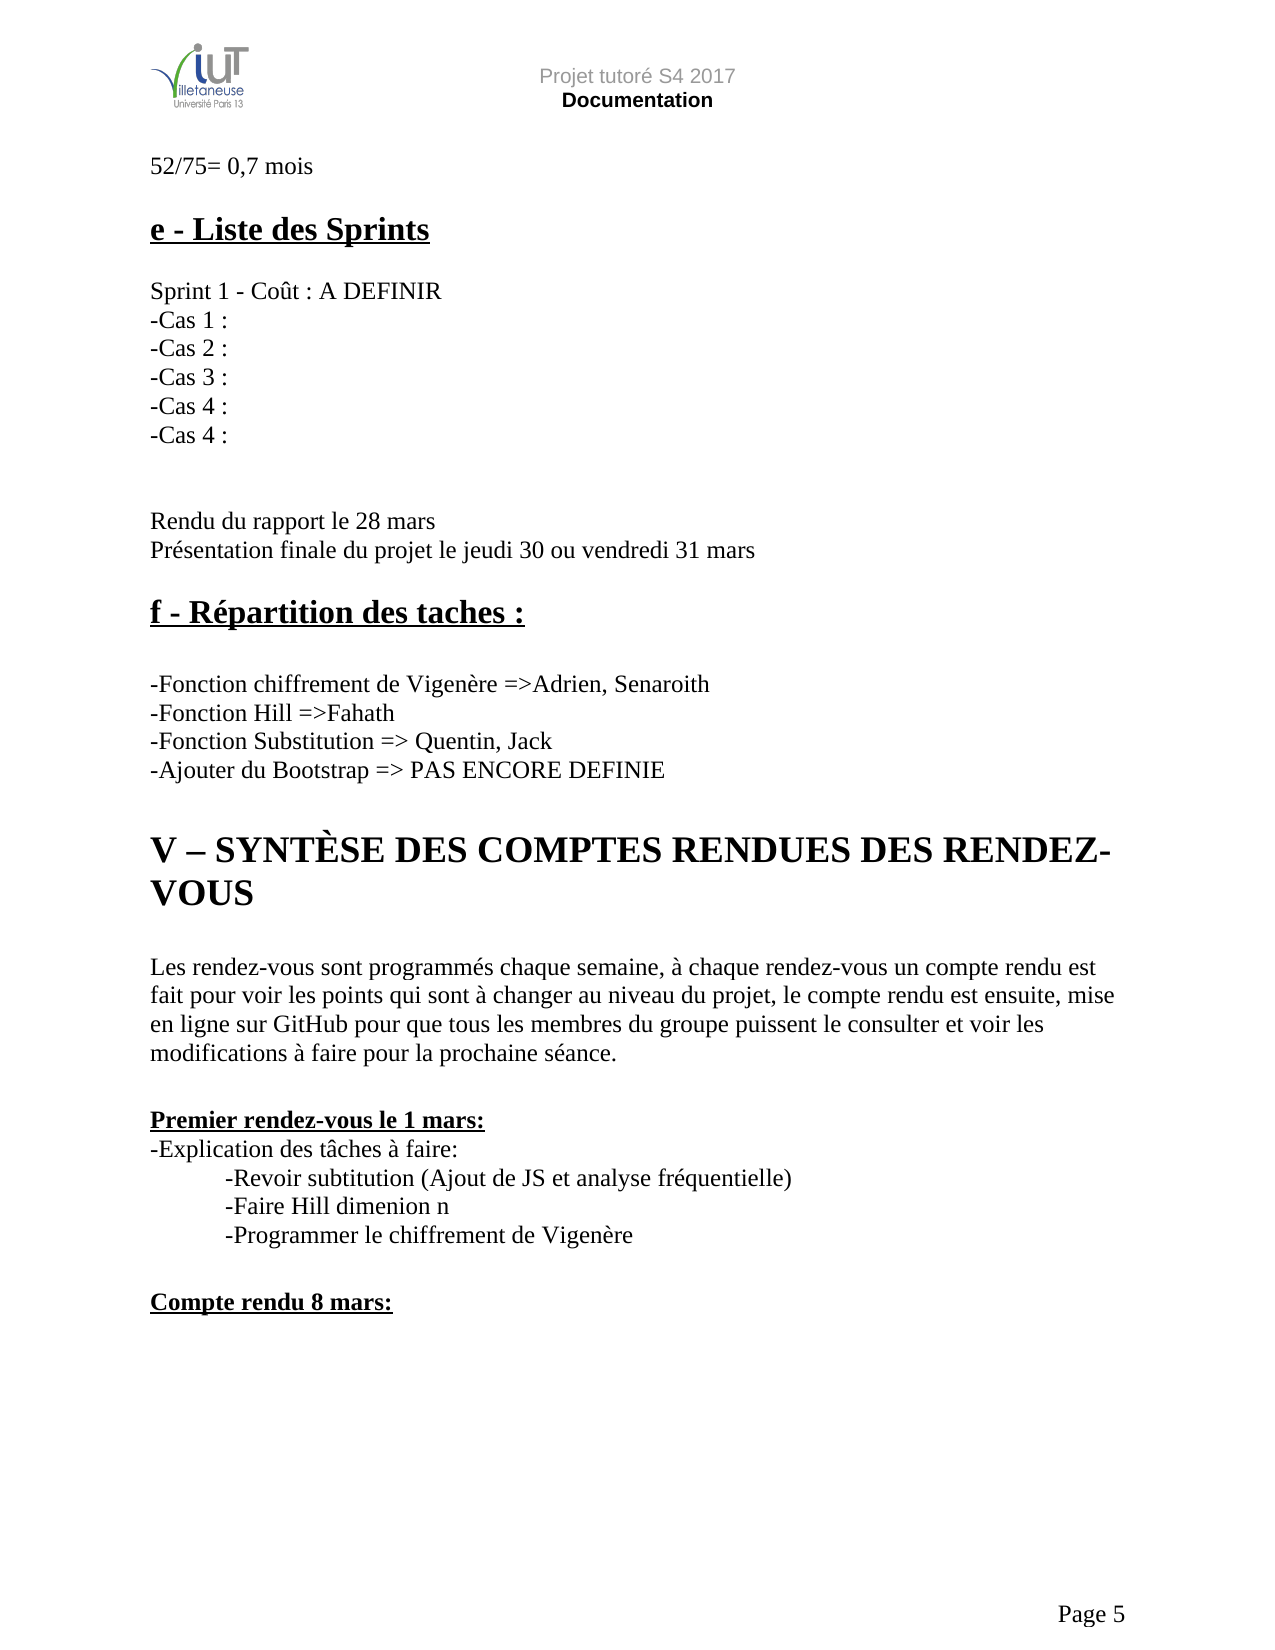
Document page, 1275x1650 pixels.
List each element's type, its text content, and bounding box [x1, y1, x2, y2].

text -Fonction Hill =>Fahath [150, 698, 1125, 726]
text -Cas 4 : [150, 420, 1125, 448]
text Présentation finale du projet le jeudi 30 ou vendredi 31 mars [150, 535, 1125, 563]
text -Faire Hill dimenion n [150, 1191, 1125, 1220]
text Premier rendez-vous le 1 mars: [150, 1105, 1125, 1134]
text f - Répartition des taches : [150, 592, 1125, 631]
text -Explication des tâches à faire: [150, 1134, 1125, 1163]
text Sprint 1 - Coût : A DEFINIR [150, 276, 1125, 305]
text -Cas 4 : [150, 391, 1125, 420]
text -Fonction chiffrement de Vigenère =>Adrien, Senaroith [150, 669, 1125, 698]
text -Revoir subtitution (Ajout de JS et analyse fréquentielle) [150, 1163, 1125, 1191]
picture [150, 35, 249, 122]
text -Programmer le chiffrement de Vigenère [150, 1220, 1125, 1249]
text V – SYNTÈSE DES COMPTES RENDUES DES RENDEZ-VOUS [150, 827, 1125, 913]
text -Fonction Substitution => Quentin, Jack [150, 726, 1125, 755]
text e - Liste des Sprints [150, 209, 1125, 247]
text Rendu du rapport le 28 mars [150, 506, 1125, 535]
text Les rendez-vous sont programmés chaque semaine, à chaque rendez-vous un compte rendu est fait pour voir les points qui sont à changer au niveau du projet, le compte rendu est ensuite, mise en ligne sur GitHub pour que tous les membres du groupe puissent le consulter et voir les modifications à faire pour la prochaine séance. [150, 952, 1125, 1067]
text 52/75= 0,7 mois [150, 151, 1125, 180]
text -Ajouter du Bootstrap => PAS ENCORE DEFINIE [150, 755, 1125, 784]
text -Cas 1 : -Cas 2 : -Cas 3 : [150, 305, 1125, 391]
text Compte rendu 8 mars: [150, 1287, 1125, 1316]
